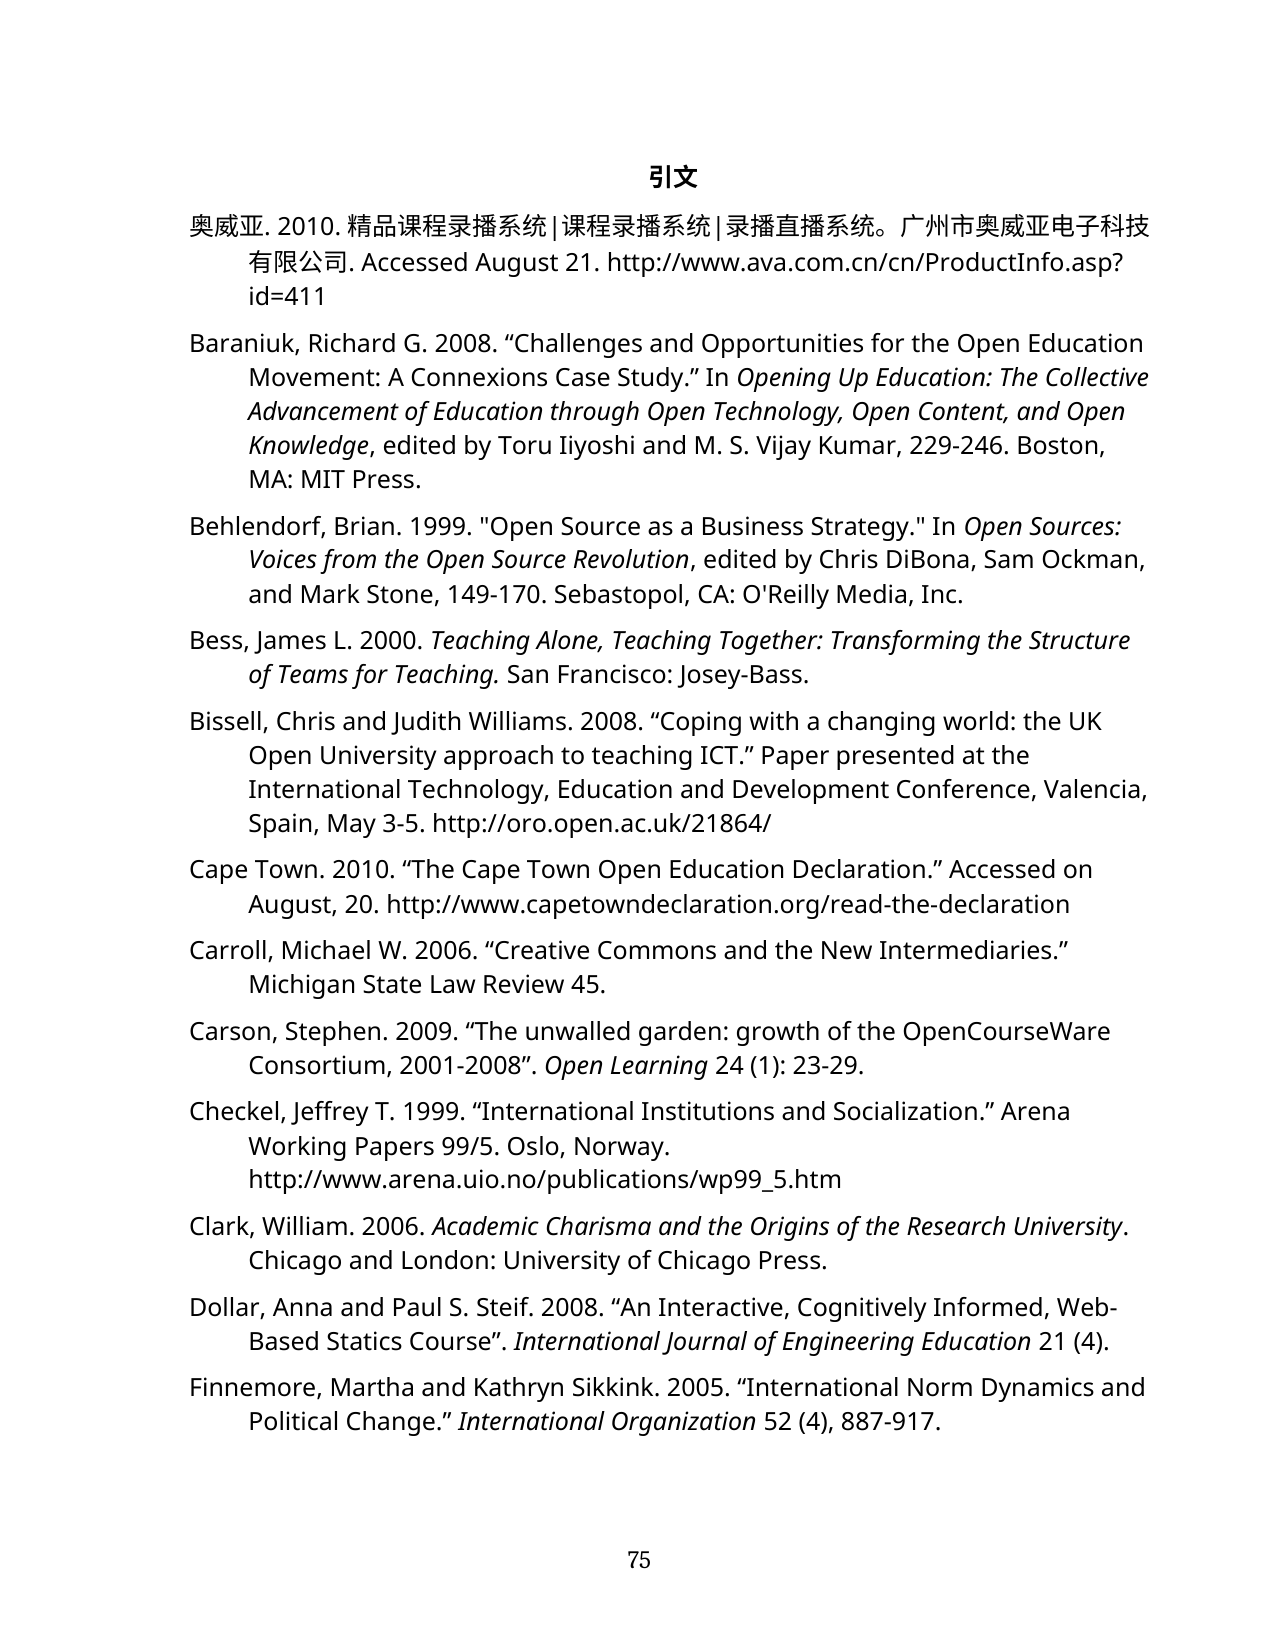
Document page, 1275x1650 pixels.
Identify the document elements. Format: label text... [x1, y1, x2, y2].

text Carroll, Michael W. 2006. “Creative Commons and the New Intermediaries.” Michigan State Law Review 45. [189, 933, 1157, 1001]
text Checkel, Jeffrey T. 1999. “International Institutions and Socialization.” Arena Working Papers 99/5. Oslo, Norway. http://www.arena.uio.no/publications/wp99_5.htm [189, 1094, 1157, 1196]
text Behlendorf, Brian. 1999. "Open Source as a Business Strategy." In Open Sources: Voices from the Open Source Revolution, edited by Chris DiBona, Sam Ockman, and Mark Stone, 149-170. Sebastopol, CA: O'Reilly Media, Inc. [189, 508, 1157, 610]
text Carson, Stephen. 2009. “The unwalled garden: growth of the OpenCourseWare Consortium, 2001-2008”. Open Learning 24 (1): 23-29. [189, 1013, 1157, 1082]
text 奥威亚. 2010. 精品课程录播系统|课程录播系统|录播直播系统。广州市奥威亚电子科技有限公司. Accessed August 21. http://www.ava.com.cn/cn/ProductInfo.asp?id=411 [189, 206, 1157, 313]
subtitle 引文 [189, 157, 1157, 194]
text Clark, William. 2006. Academic Charisma and the Origins of the Research University. Chicago and London: University of Chicago Press. [189, 1209, 1157, 1277]
text Bissell, Chris and Judith Williams. 2008. “Coping with a changing world: the UK Open University approach to teaching ICT.” Paper presented at the International Technology, Education and Development Conference, Valencia, Spain, May 3-5. http://oro.open.ac.uk/21864/ [189, 703, 1157, 840]
text Cape Town. 2010. “The Cape Town Open Education Declaration.” Accessed on August, 20. http://www.capetowndeclaration.org/read-the-declaration [189, 852, 1157, 920]
text Finnemore, Martha and Kathryn Sikkink. 2005. “International Norm Dynamics and Political Change.” International Organization 52 (4), 887-917. [189, 1370, 1157, 1438]
text Baraniuk, Richard G. 2008. “Challenges and Opportunities for the Open Education Movement: A Connexions Case Study.” In Opening Up Education: The Collective Advancement of Education through Open Technology, Open Content, and Open Knowledge, edited by Toru Iiyoshi and M. S. Vijay Kumar, 229-246. Boston, MA: MIT Press. [189, 325, 1157, 496]
text Bess, James L. 2000. Teaching Alone, Teaching Together: Transforming the Structure of Teams for Teaching. San Francisco: Josey-Bass. [189, 623, 1157, 691]
text Dollar, Anna and Paul S. Steif. 2008. “An Interactive, Cognitively Informed, Web-Based Statics Course”. International Journal of Engineering Education 21 (4). [189, 1289, 1157, 1357]
